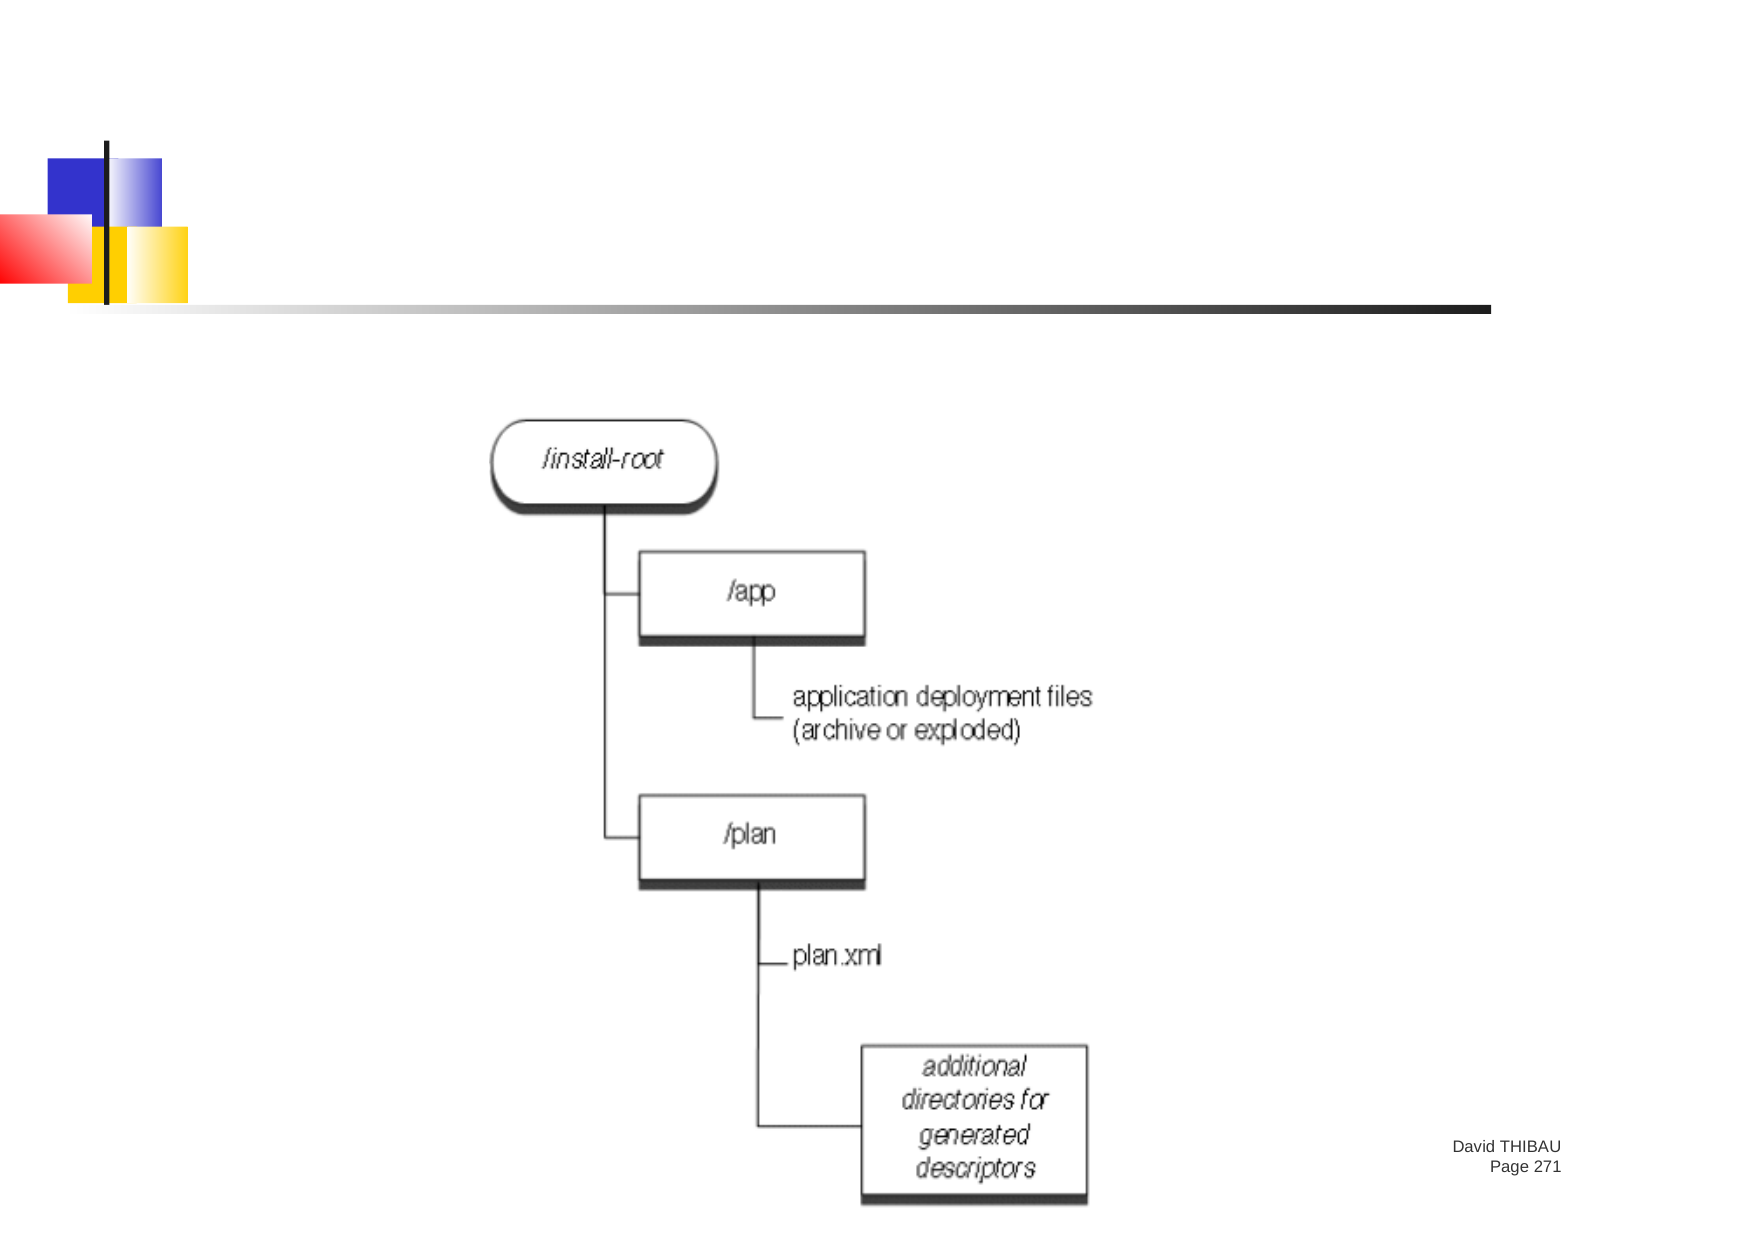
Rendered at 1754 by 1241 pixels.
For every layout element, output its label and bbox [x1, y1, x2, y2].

picture [489, 413, 1170, 1211]
